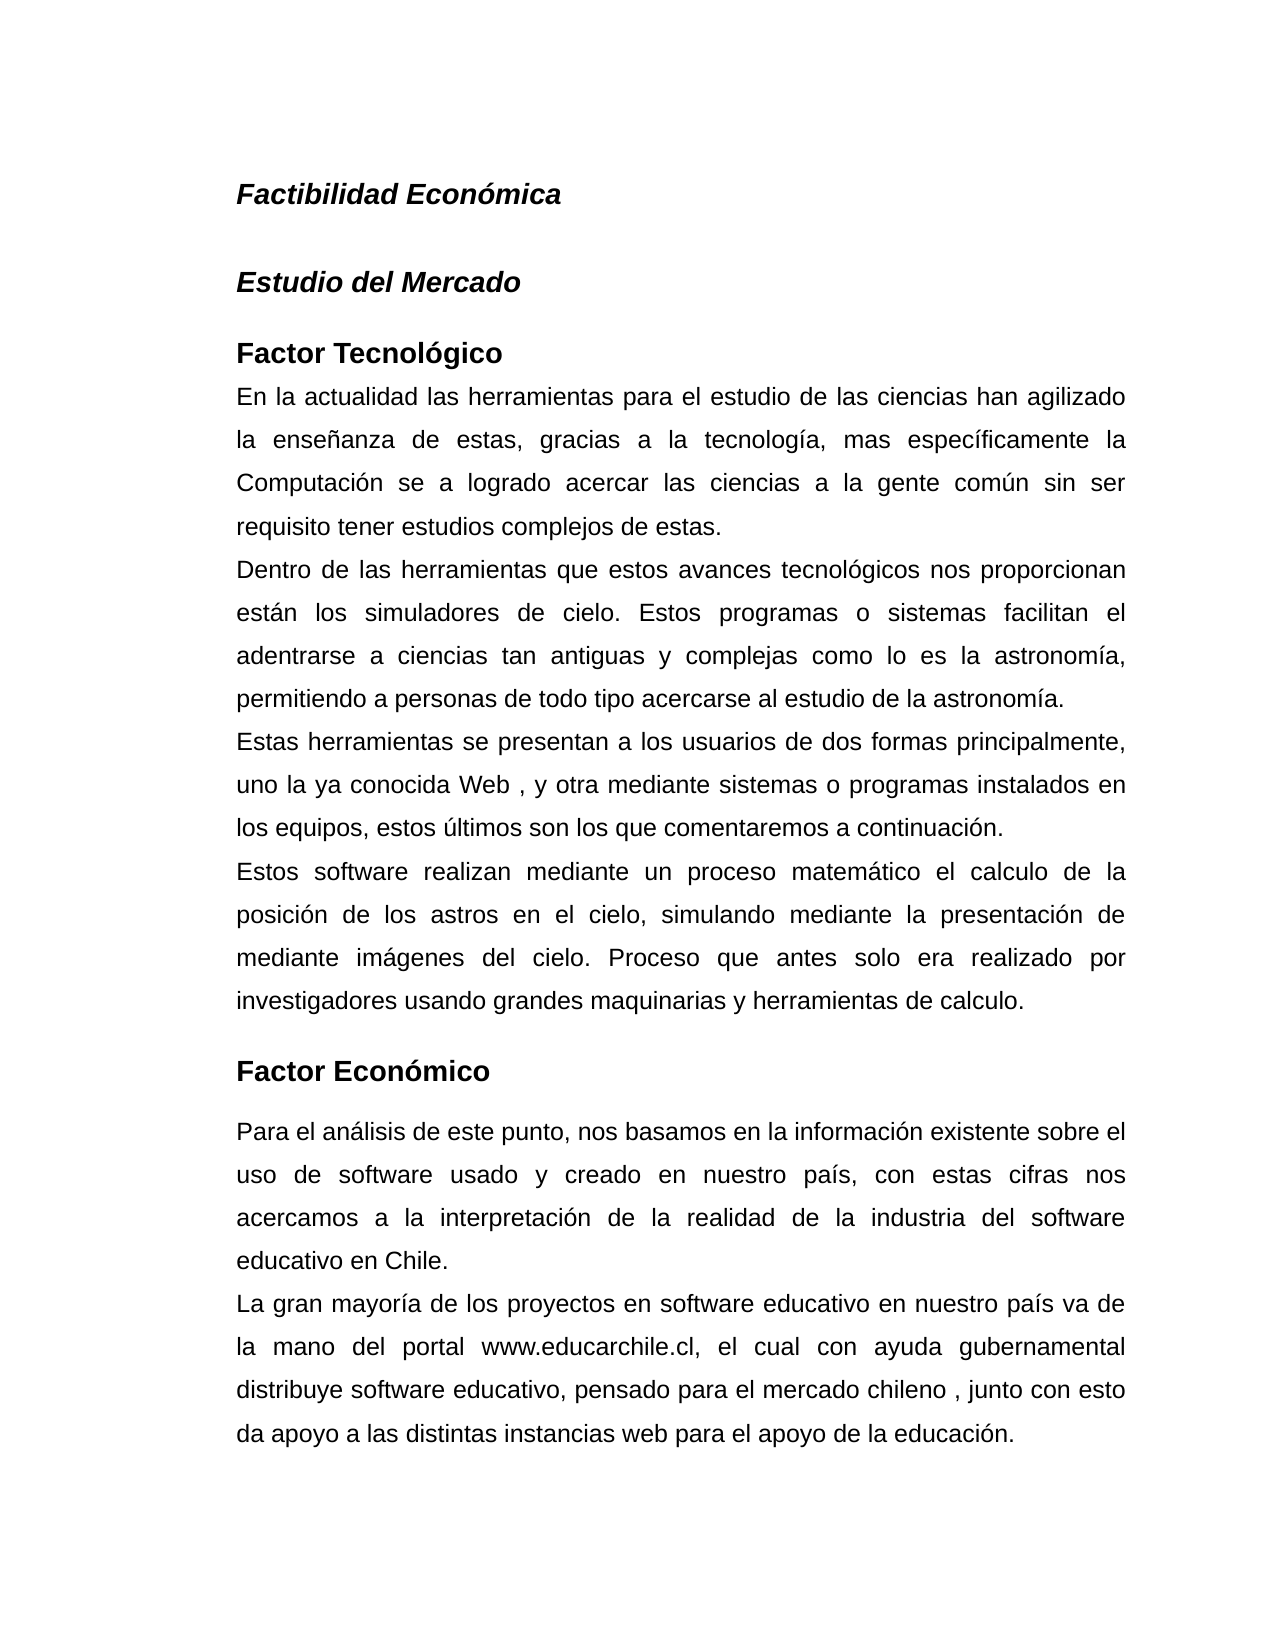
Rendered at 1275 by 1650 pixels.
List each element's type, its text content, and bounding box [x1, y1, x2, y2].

text Dentro de las herramientas que estos avances tecnológicos nos proporcionan están los simuladores de cielo. Estos programas o sistemas facilitan el adentrarse a ciencias tan antiguas y complejas como lo es la astronomía, permitiendo a personas de todo tipo acercarse al estudio de la astronomía. [236, 554, 1127, 713]
text Para el análisis de este punto, nos basamos en la información existente sobre el uso de software usado y creado en nuestro país, con estas cifras nos acercamos a la interpretación de la realidad de la industria del software educativo en Chile. [236, 1117, 1127, 1275]
text La gran mayoría de los proyectos en software educativo en nuestro país va de la mano del portal www.educarchile.cl, el cual con ayuda gubernamental distribuye software educativo, pensado para el mercado chileno , junto con esto da apoyo a las distintas instancias web para el apoyo de la educación. [236, 1289, 1127, 1447]
text Estas herramientas se presentan a los usuarios de dos formas principalmente, uno la ya conocida Web , y otra mediante sistemas o programas instalados en los equipos, estos últimos son los que comentaremos a continuación. [236, 727, 1127, 842]
subtitle Factibilidad Económica [236, 177, 1127, 211]
subtitle Factor Económico [236, 1054, 1127, 1087]
subtitle Factor Tecnológico [236, 336, 1127, 369]
subtitle Estudio del Mercado [236, 265, 1127, 298]
text En la actualidad las herramientas para el estudio de las ciencias han agilizado la enseñanza de estas, gracias a la tecnología, mas específicamente la Computación se a logrado acercar las ciencias a la gente común sin ser requisito tener estudios complejos de estas. [236, 382, 1127, 540]
text Estos software realizan mediante un proceso matemático el calculo de la posición de los astros en el cielo, simulando mediante la presentación de mediante imágenes del cielo. Proceso que antes solo era realizado por investigadores usando grandes maquinarias y herramientas de calculo. [236, 856, 1127, 1014]
